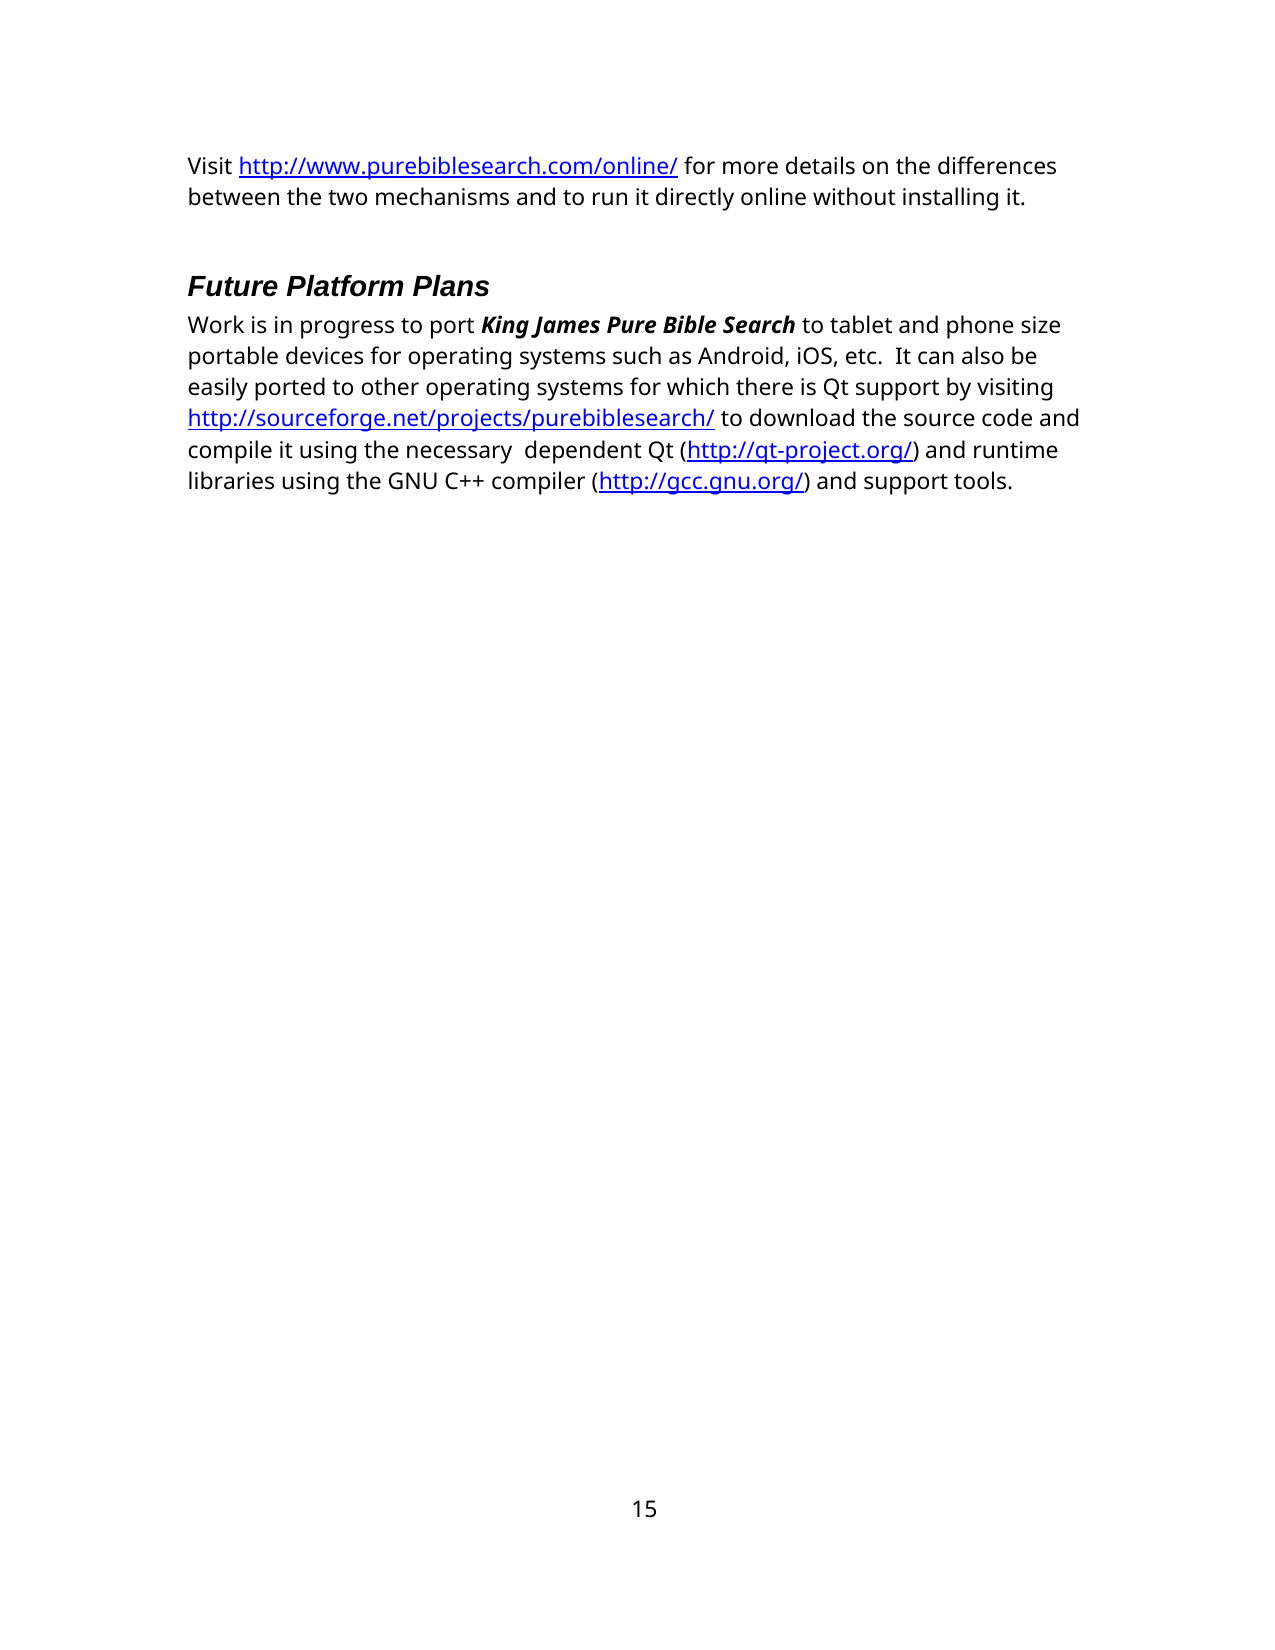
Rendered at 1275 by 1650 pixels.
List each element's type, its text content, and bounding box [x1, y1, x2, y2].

subtitle Future Platform Plans [187, 269, 1087, 302]
text Visit http://www.purebiblesearch.com/online/ for more details on the differences between the two mechanisms and to run it directly online without installing it. [187, 150, 1087, 212]
text Work is in progress to port King James Pure Bible Search to tablet and phone size portable devices for operating systems such as Android, iOS, etc. It can also be easily ported to other operating systems for which there is Qt support by visiting http://sourceforge.net/projects/purebiblesearch/ to download the source code and compile it using the necessary dependent Qt (http://qt-project.org/) and runtime libraries using the GNU C++ compiler (http://gcc.gnu.org/) and support tools. [187, 308, 1087, 496]
